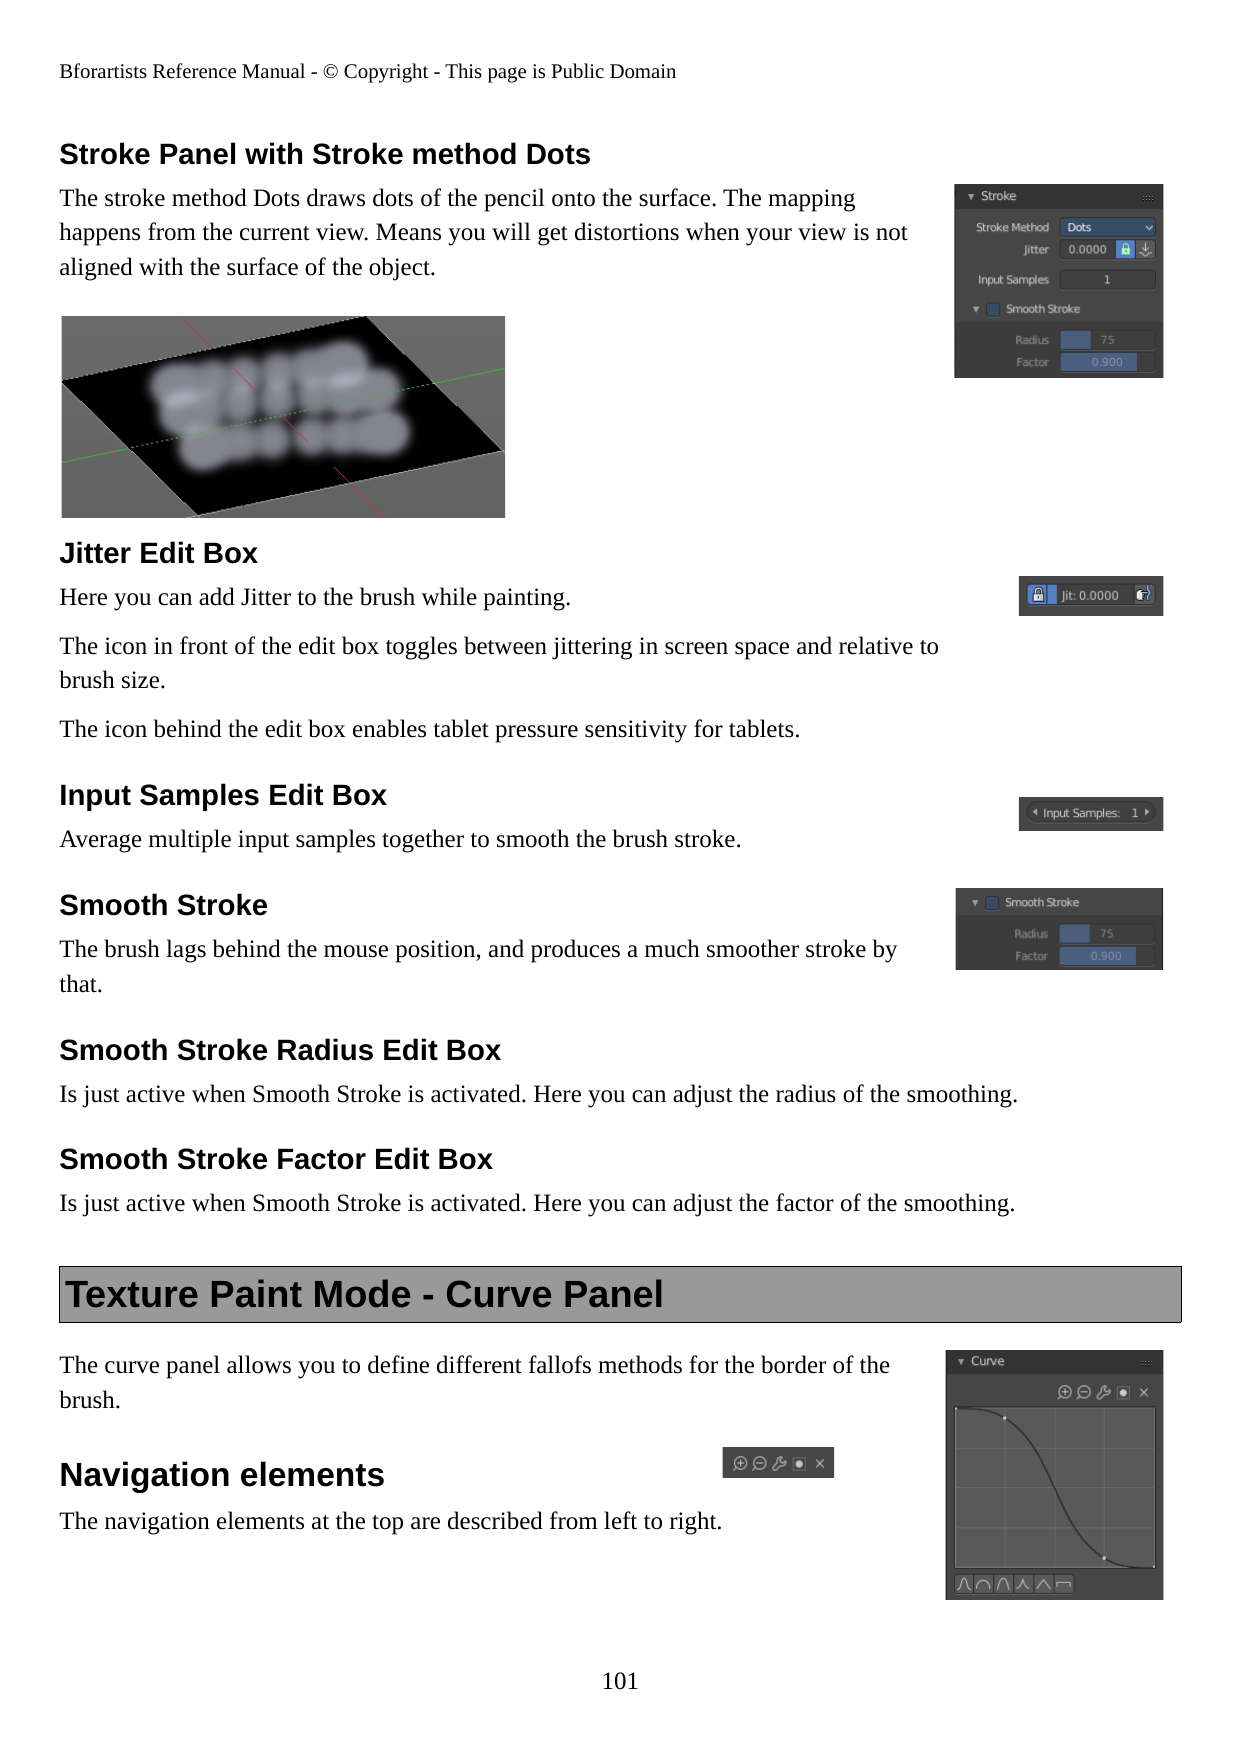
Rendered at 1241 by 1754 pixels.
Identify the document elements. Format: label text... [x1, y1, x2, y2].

text Average multiple input samples together to smooth the brush stroke. [59, 824, 1181, 853]
subtitle Stroke Panel with Stroke method Dots [59, 137, 1181, 170]
subtitle [1164, 1455, 1181, 1493]
subtitle [1164, 888, 1181, 922]
picture [1018, 797, 1164, 831]
picture [945, 1350, 1164, 1600]
subtitle Navigation elements [59, 1455, 945, 1493]
subtitle Input Samples Edit Box [59, 778, 1181, 812]
picture [722, 1447, 835, 1478]
subtitle Smooth Stroke Factor Edit Box [59, 1142, 1181, 1176]
text The icon behind the edit box enables tablet pressure sensitivity for tablets. [59, 714, 1181, 743]
subtitle Smooth Stroke [59, 888, 955, 922]
text Is just active when Smooth Stroke is activated. Here you can adjust the radius of the smoothing. [59, 1079, 1181, 1107]
text The icon in front of the edit box toggles between jittering in screen space and relative to brush size. [59, 631, 1181, 694]
text The stroke method Dots draws dots of the pencil onto the surface. The mapping happens from the current view. Means you will get distortions when your view is not aligned with the surface of the object. [59, 183, 1181, 281]
picture [954, 184, 1164, 378]
text The brush lags behind the mouse position, and produces a much smoother stroke by that. [59, 934, 1181, 997]
picture [1018, 576, 1164, 616]
table_header Texture Paint Mode - Curve Panel [60, 1267, 1181, 1322]
text Here you can add Jitter to the brush while painting. [59, 582, 1018, 611]
text The curve panel allows you to define different fallofs methods for the border of the brush. [59, 1350, 945, 1414]
text Is just active when Smooth Stroke is activated. Here you can adjust the factor of the smoothing. [59, 1188, 1181, 1217]
subtitle Smooth Stroke Radius Edit Box [59, 1032, 1181, 1066]
text The navigation elements at the top are described from left to right. [59, 1506, 945, 1535]
picture [955, 888, 1164, 970]
picture [61, 316, 506, 518]
subtitle Jitter Edit Box [59, 533, 1181, 569]
